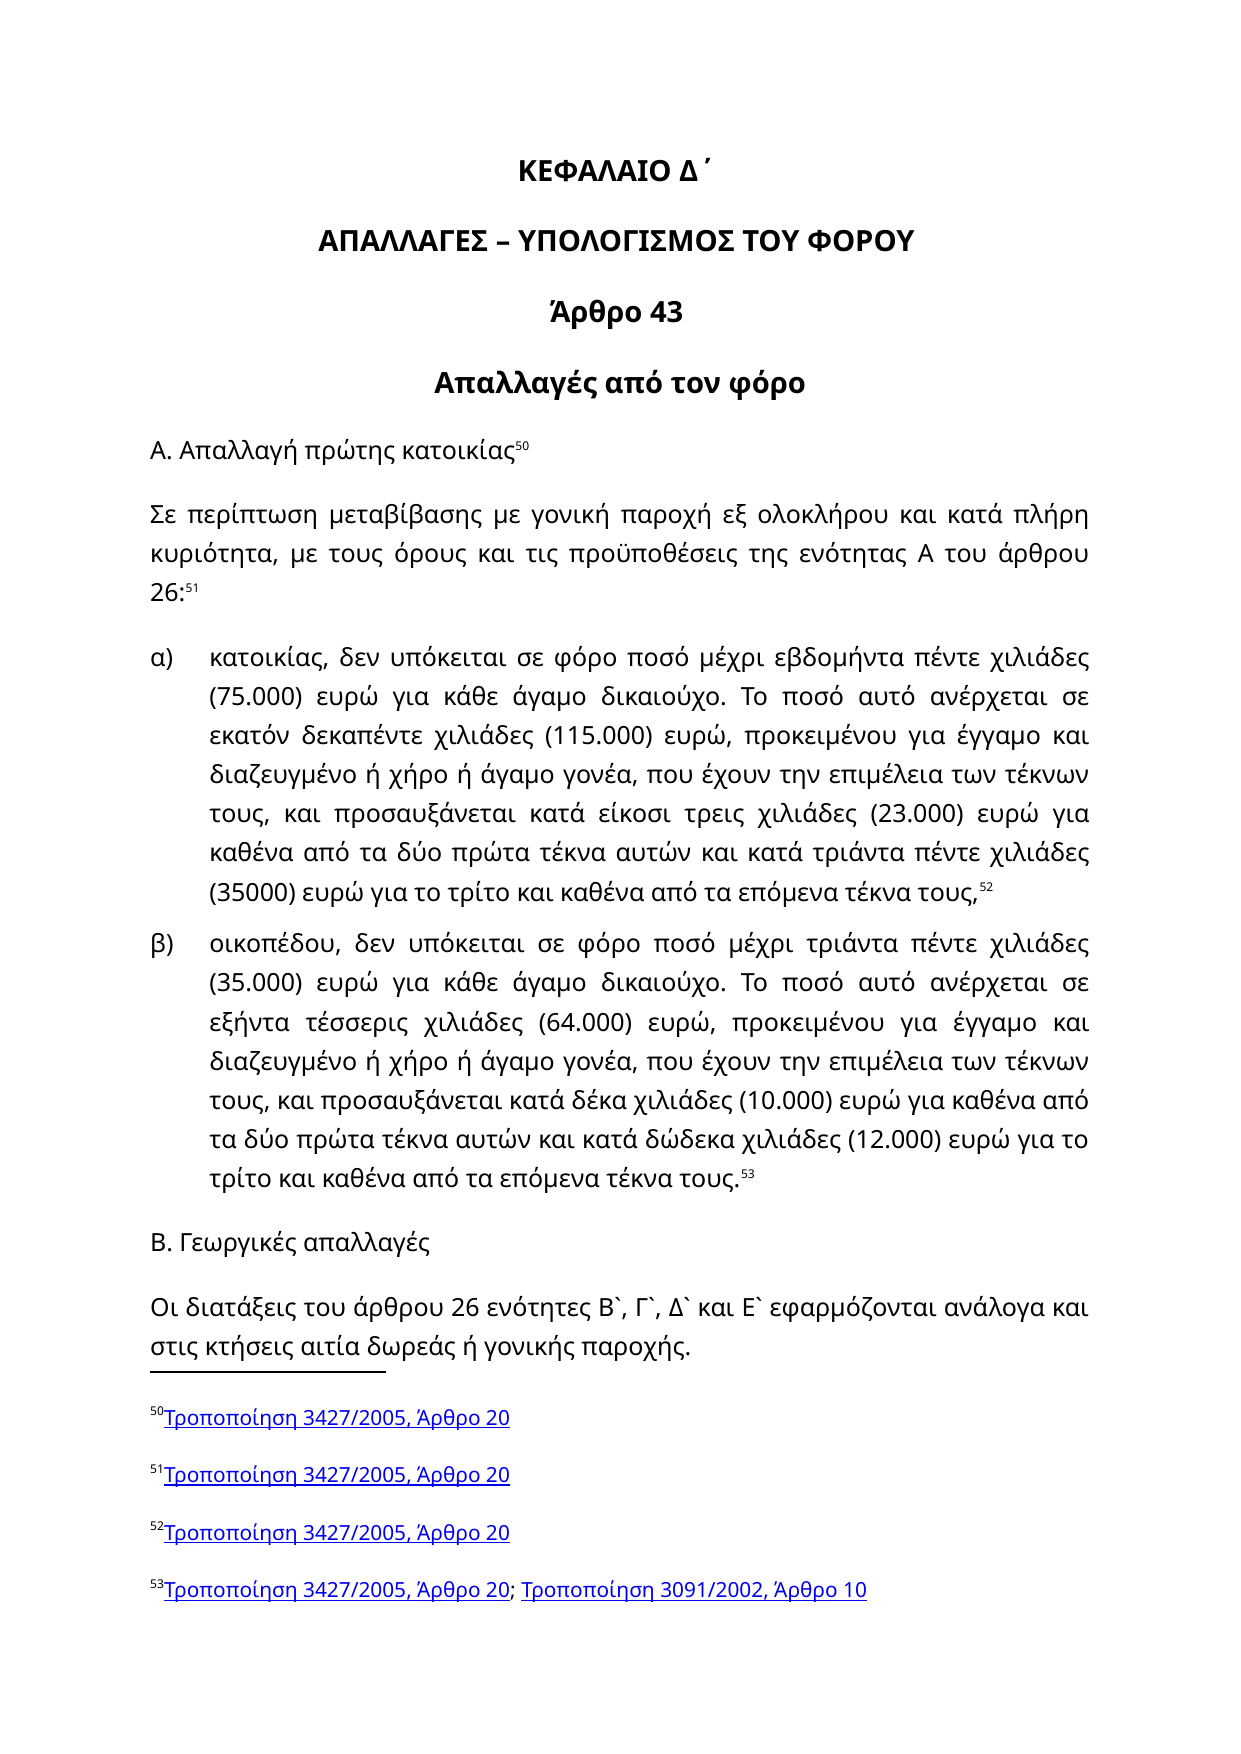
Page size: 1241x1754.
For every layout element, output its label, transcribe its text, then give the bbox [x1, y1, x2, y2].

text Σε περίπτωση μεταβίβασης με γονική παροχή εξ ολοκλήρου και κατά πλήρη κυριότητα, με τους όρους και τις προϋποθέσεις της ενότητας Α του άρθρου 26: [150, 497, 1090, 609]
text Τροποποίηση 3427/2005, Άρθρο 20 [150, 1403, 1090, 1431]
text Οι διατάξεις του άρθρου 26 ενότητες Β`, Γ`, Δ` και Ε` εφαρμόζονται ανάλογα και στις κτήσεις αιτία δωρεάς ή γονικής παροχής. [150, 1289, 1090, 1362]
text Τροποποίηση 3427/2005, Άρθρο 20; Τροποποίηση 3091/2002, Άρθρο 10 [150, 1576, 1090, 1604]
text Τροποποίηση 3427/2005, Άρθρο 20 [150, 1518, 1090, 1546]
list α) κατοικίας, δεν υπόκειται σε φόρο ποσό μέχρι εβδομήντα πέντε χιλιάδες (75.000) ευρώ για κάθε άγαμο δικαιούχο. Το ποσό αυτό ανέρχεται σε εκατόν δεκαπέντε χιλιάδες (115.000) ευρώ, προκειμένου για έγγαμο και διαζευγμένο ή χήρο ή άγαμο γονέα, που έχουν την επιμέλεια των τέκνων τους, και προσαυξάνεται κατά είκοσι τρεις χιλιάδες (23.000) ευρώ για καθένα από τα δύο πρώτα τέκνα αυτών και κατά τριάντα πέντε χιλιάδες (35000) ευρώ για το τρίτο και καθένα από τα επόμενα τέκνα τους, [150, 639, 1090, 908]
list β) οικοπέδου, δεν υπόκειται σε φόρο ποσό μέχρι τριάντα πέντε χιλιάδες (35.000) ευρώ για κάθε άγαμο δικαιούχο. Το ποσό αυτό ανέρχεται σε εξήντα τέσσερις χιλιάδες (64.000) ευρώ, προκειμένου για έγγαμο και διαζευγμένο ή χήρο ή άγαμο γονέα, που έχουν την επιμέλεια των τέκνων τους, και προσαυξάνεται κατά δέκα χιλιάδες (10.000) ευρώ για καθένα από τα δύο πρώτα τέκνα αυτών και κατά δώδεκα χιλιάδες (12.000) ευρώ για το τρίτο και καθένα από τα επόμενα τέκνα τους. [150, 926, 1090, 1195]
subtitle Απαλλαγές από τον φόρο [150, 362, 1090, 402]
text Τροποποίηση 3427/2005, Άρθρο 20 [150, 1460, 1090, 1489]
subtitle Άρθρο 43 [150, 291, 1090, 331]
text Β. Γεωργικές απαλλαγές [150, 1225, 1090, 1259]
subtitle ΑΠΑΛΛΑΓΕΣ – ΥΠΟΛΟΓΙΣΜΟΣ ΤΟΥ ΦΟΡΟΥ [150, 221, 1090, 260]
text Α. Απαλλαγή πρώτης κατοικίας [150, 432, 1090, 467]
subtitle ΚΕΦΑΛΑΙΟ Δ΄ [150, 150, 1090, 190]
